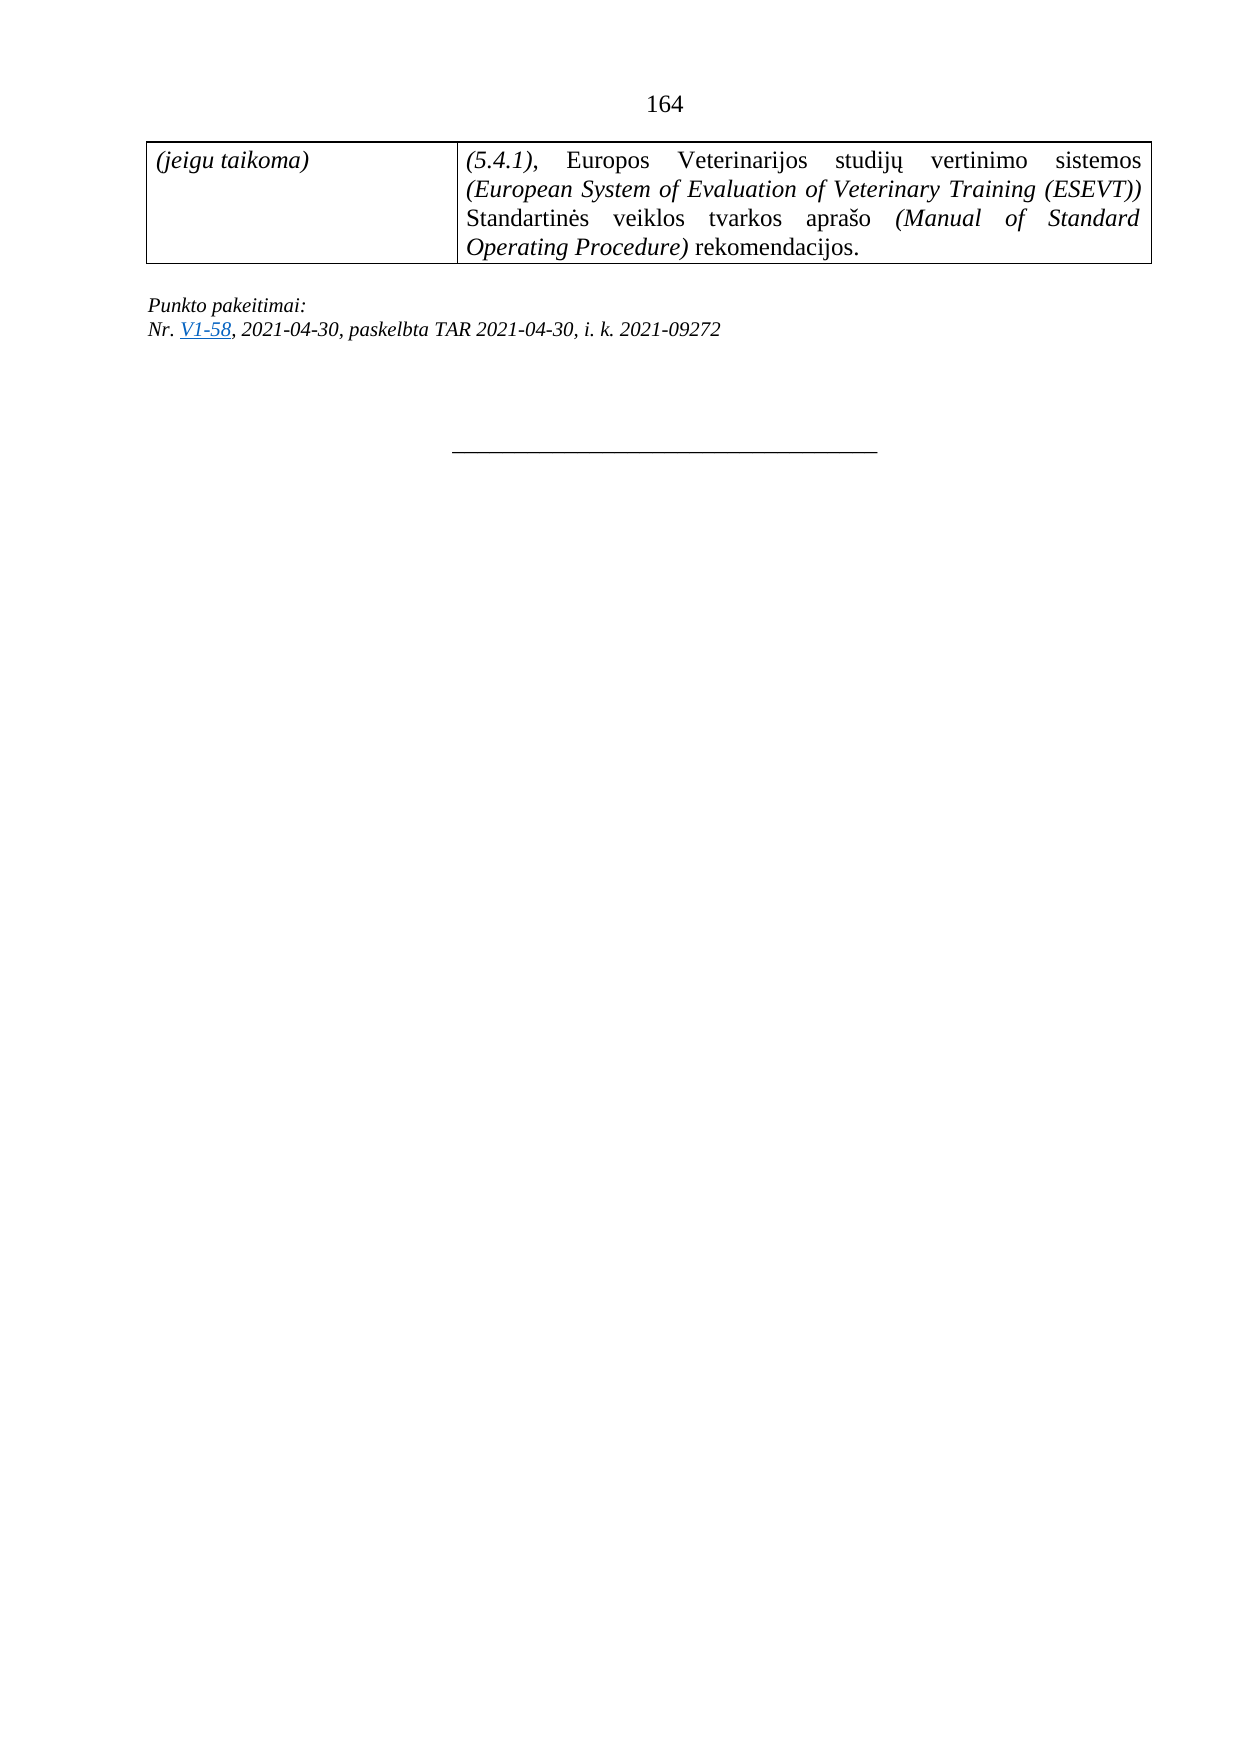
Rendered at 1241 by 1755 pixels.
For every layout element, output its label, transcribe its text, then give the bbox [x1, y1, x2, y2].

table_cell (jeigu taikoma) [147, 143, 457, 263]
table_cell (5.4.1), Europos Veterinarijos studijų vertinimo sistemos (European System of Evaluation of Veterinary Training (ESEVT)) Standartinės veiklos tvarkos aprašo (Manual of Standard Operating Procedure) rekomendacijos. [458, 143, 1151, 263]
text __________________________________ [148, 427, 1181, 456]
text Punkto pakeitimai: [148, 293, 1181, 317]
text Nr. V1-58, 2021-04-30, paskelbta TAR 2021-04-30, i. k. 2021-09272 [148, 317, 1181, 341]
